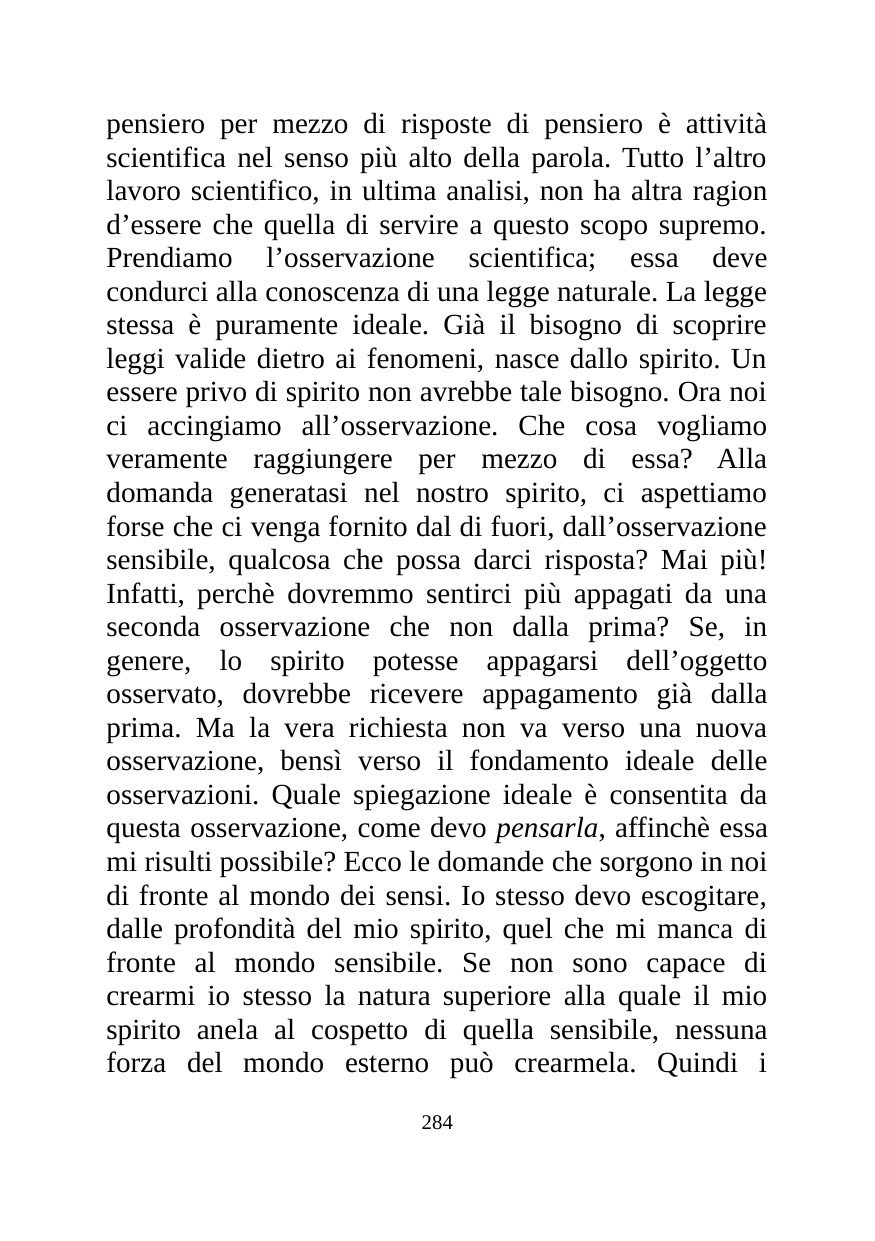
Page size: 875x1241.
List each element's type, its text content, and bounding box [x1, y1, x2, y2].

text pensiero per mezzo di risposte di pensiero è attività scientifica nel senso più alto della parola. Tutto l’altro lavoro scientifico, in ultima analisi, non ha altra ragion d’essere che quella di servire a questo scopo supremo. Prendiamo l’osservazione scientifica; essa deve condurci alla conoscenza di una legge naturale. La legge stessa è puramente ideale. Già il bisogno di scoprire leggi valide dietro ai fenomeni, nasce dallo spirito. Un essere privo di spirito non avrebbe tale bisogno. Ora noi ci accingiamo all’osservazione. Che cosa vogliamo veramente raggiungere per mezzo di essa? Alla domanda generatasi nel nostro spirito, ci aspettiamo forse che ci venga fornito dal di fuori, dall’osservazione sensibile, qualcosa che possa darci risposta? Mai più! Infatti, perchè dovremmo sentirci più appagati da una seconda osservazione che non dalla prima? Se, in genere, lo spirito potesse appagarsi dell’oggetto osservato, dovrebbe ricevere appagamento già dalla prima. Ma la vera richiesta non va verso una nuova osservazione, bensì verso il fondamento ideale delle osservazioni. Quale spiegazione ideale è consentita da questa osservazione, come devo pensarla, affinchè essa mi risulti possibile? Ecco le domande che sorgono in noi di fronte al mondo dei sensi. Io stesso devo escogitare, dalle profondità del mio spirito, quel che mi manca di fronte al mondo sensibile. Se non sono capace di crearmi io stesso la natura superiore alla quale il mio spirito anela al cospetto di quella sensibile, nessuna forza del mondo esterno può crearmela. Quindi i [106, 106, 768, 1079]
